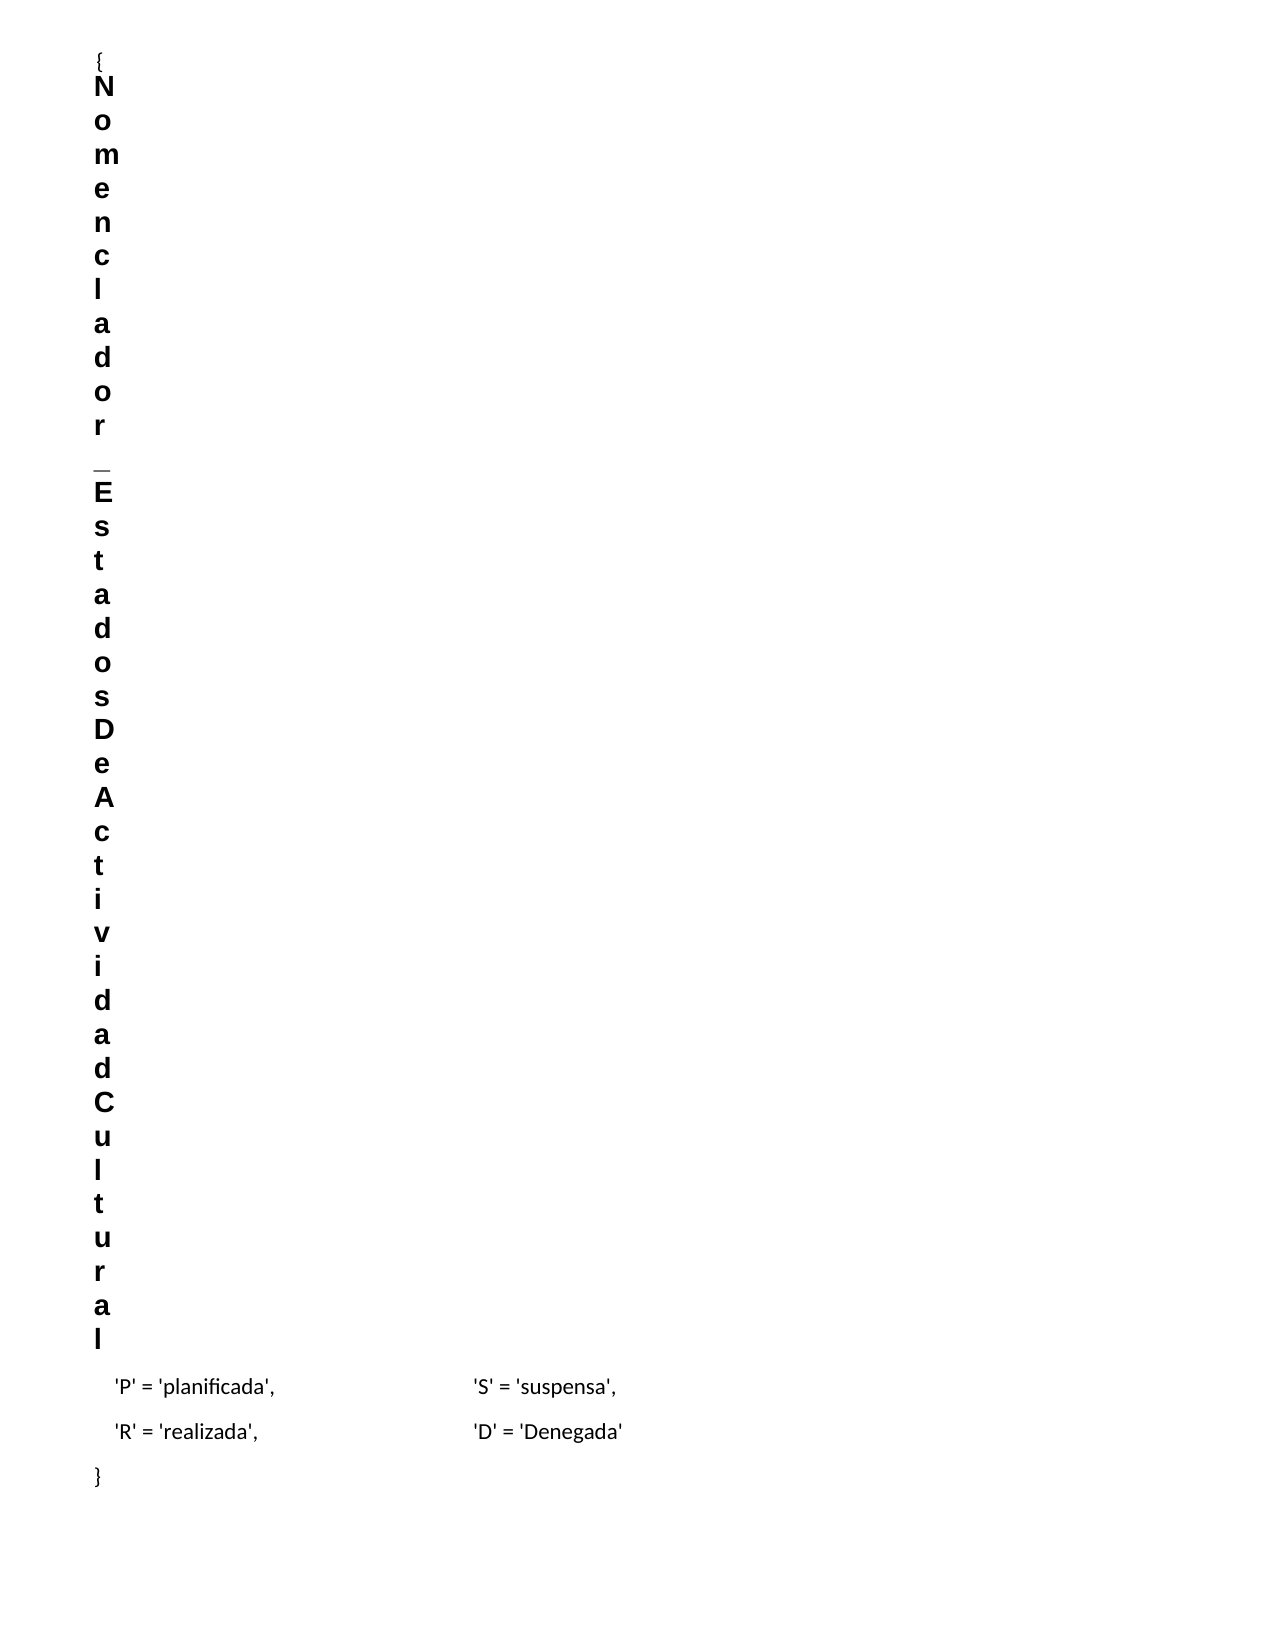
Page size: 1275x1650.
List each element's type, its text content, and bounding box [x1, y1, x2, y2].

text } [94, 1462, 1125, 1490]
text 'P' = 'planificada', [94, 1372, 422, 1400]
text 'D' = 'Denegada' [452, 1417, 766, 1445]
text 'S' = 'suspensa', [452, 1372, 766, 1400]
text 'R' = 'realizada', [94, 1417, 422, 1445]
text { [94, 47, 1125, 1355]
